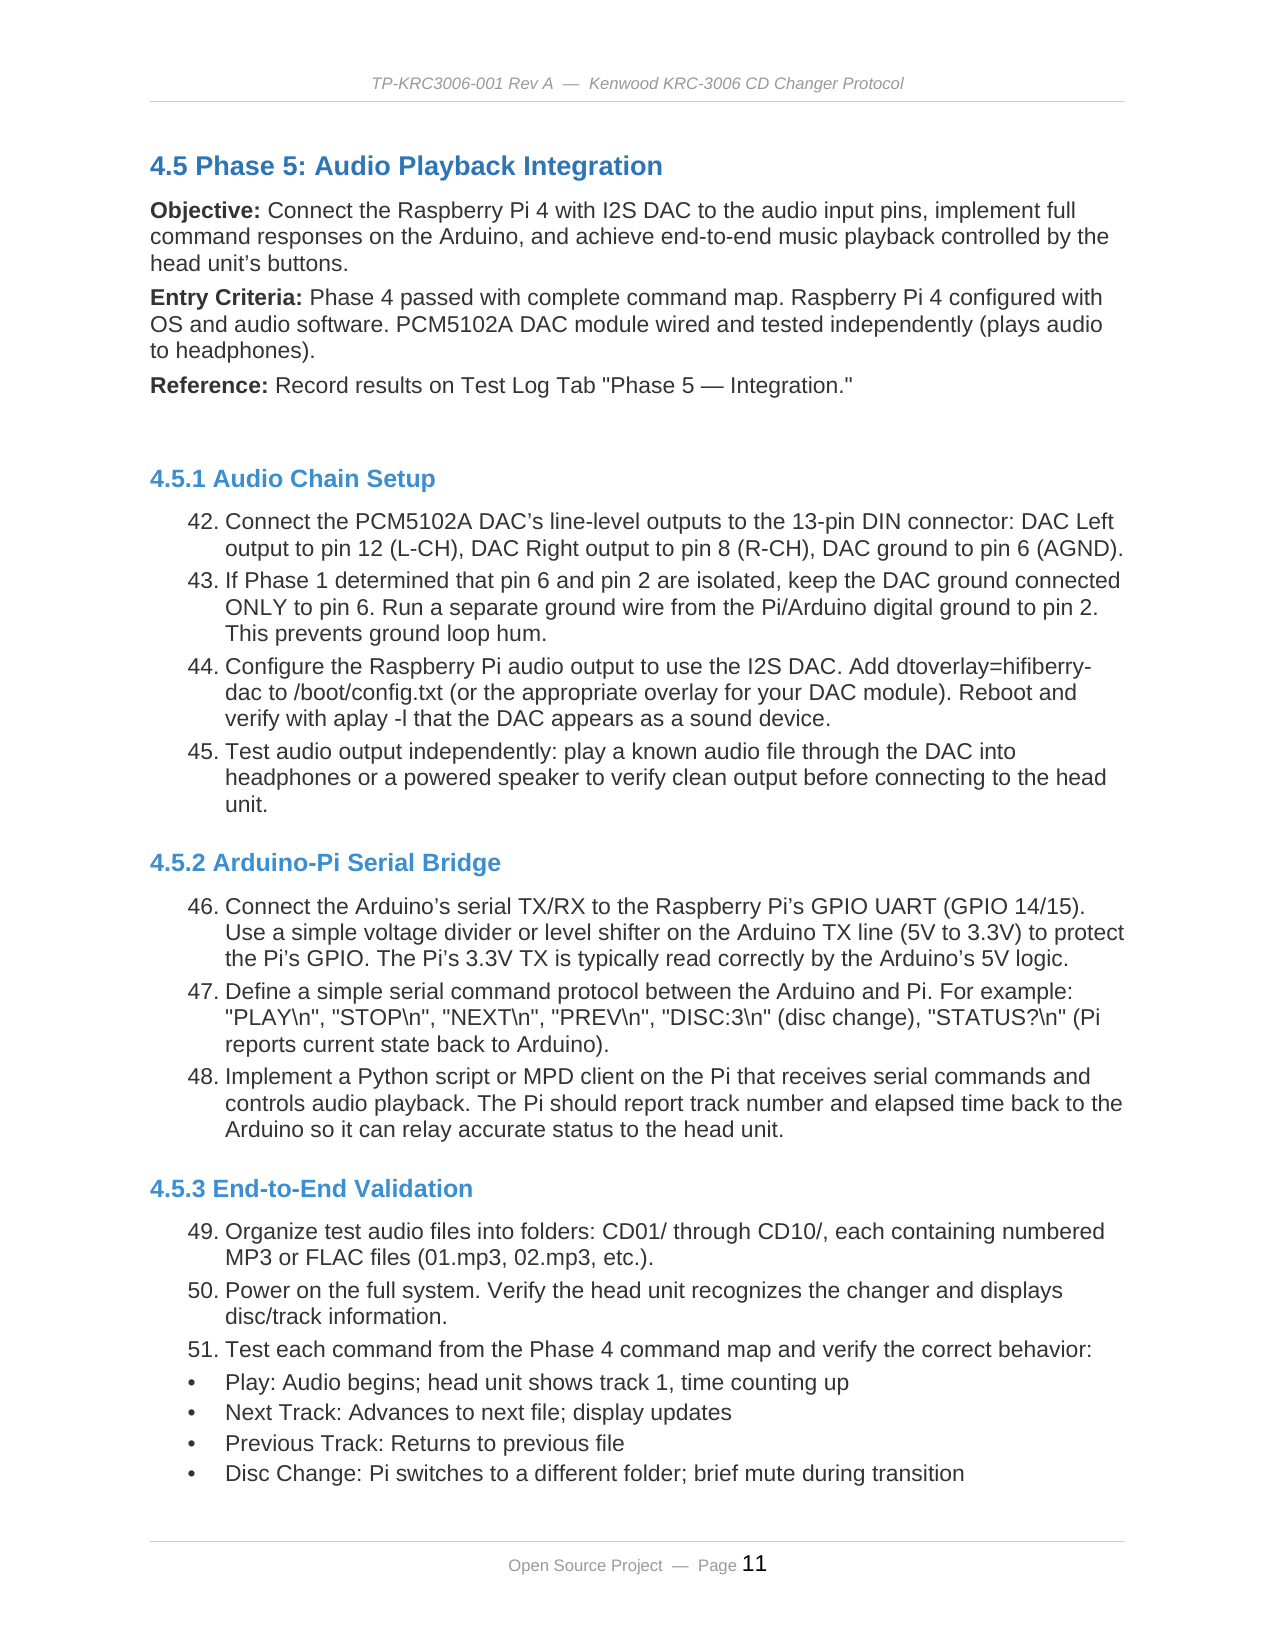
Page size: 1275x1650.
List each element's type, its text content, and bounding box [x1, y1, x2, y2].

text Objective: Connect the Raspberry Pi 4 with I2S DAC to the audio input pins, implement full command responses on the Arduino, and achieve end-to-end music playback controlled by the head unit’s buttons. [150, 197, 1125, 276]
list Previous Track: Returns to previous file [187, 1429, 1125, 1456]
text Entry Criteria: Phase 4 passed with complete command map. Raspberry Pi 4 configured with OS and audio software. PCM5102A DAC module wired and tested independently (plays audio to headphones). [150, 284, 1125, 363]
subtitle 4.5.2 Arduino-Pi Serial Bridge [150, 848, 1125, 877]
list Connect the Arduino’s serial TX/RX to the Raspberry Pi’s GPIO UART (GPIO 14/15). Use a simple voltage divider or level shifter on the Arduino TX line (5V to 3.3V) to protect the Pi’s GPIO. The Pi’s 3.3V TX is typically read correctly by the Arduino’s 5V logic. [187, 893, 1125, 972]
list Implement a Python script or MPD client on the Pi that receives serial commands and controls audio playback. The Pi should report track number and elapsed time back to the Arduino so it can relay accurate status to the head unit. [187, 1063, 1125, 1142]
text Reference: Record results on Test Log Tab "Phase 5 — Integration." [150, 372, 1125, 398]
subtitle 4.5.3 End-to-End Validation [150, 1173, 1125, 1202]
list Connect the PCM5102A DAC’s line-level outputs to the 13-pin DIN connector: DAC Left output to pin 12 (L-CH), DAC Right output to pin 8 (R-CH), DAC ground to pin 6 (AGND). [187, 508, 1125, 561]
list Organize test audio files into folders: CD01/ through CD10/, each containing numbered MP3 or FLAC files (01.mp3, 02.mp3, etc.). [187, 1218, 1125, 1271]
list Power on the full system. Verify the head unit recognizes the changer and displays disc/track information. [187, 1277, 1125, 1329]
subtitle 4.5 Phase 5: Audio Playback Integration [150, 150, 1125, 181]
subtitle 4.5.1 Audio Chain Setup [150, 464, 1125, 493]
list Disc Change: Pi switches to a different folder; brief mute during transition [187, 1460, 1125, 1486]
list Define a simple serial command protocol between the Arduino and Pi. For example: "PLAY\n", "STOP\n", "NEXT\n", "PREV\n", "DISC:3\n" (disc change), "STATUS?\n" (Pi reports current state back to Arduino). [187, 978, 1125, 1057]
list If Phase 1 determined that pin 6 and pin 2 are isolated, keep the DAC ground connected ONLY to pin 6. Run a separate ground wire from the Pi/Arduino digital ground to pin 2. This prevents ground loop hum. [187, 567, 1125, 646]
list Play: Audio begins; head unit shows track 1, time counting up [187, 1368, 1125, 1395]
list Test each command from the Phase 4 command map and verify the correct behavior: [187, 1336, 1125, 1362]
list Next Track: Advances to next file; display updates [187, 1399, 1125, 1425]
list Configure the Raspberry Pi audio output to use the I2S DAC. Add dtoverlay=hifiberry-dac to /boot/config.txt (or the appropriate overlay for your DAC module). Reboot and verify with aplay -l that the DAC appears as a sound device. [187, 653, 1125, 732]
list Test audio output independently: play a known audio file through the DAC into headphones or a powered speaker to verify clean output before connecting to the head unit. [187, 738, 1125, 817]
